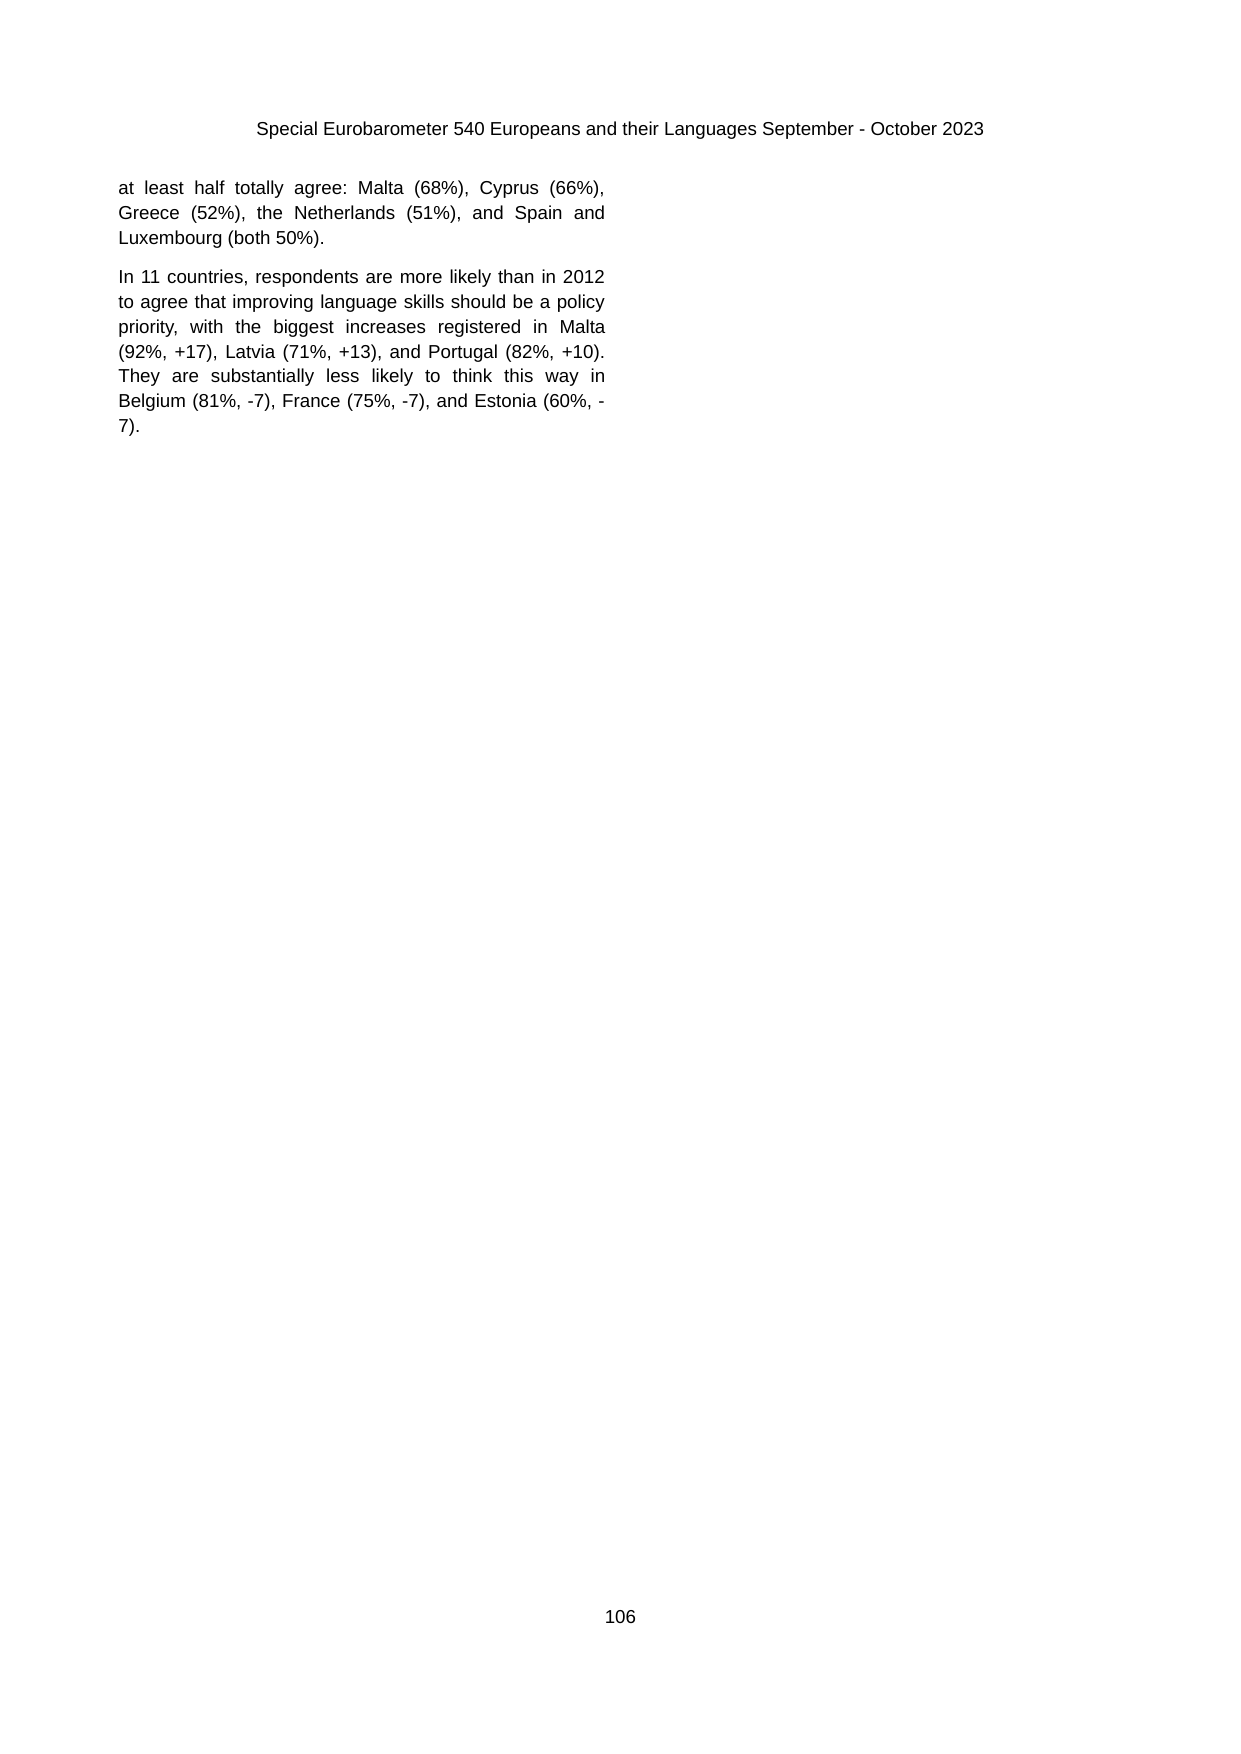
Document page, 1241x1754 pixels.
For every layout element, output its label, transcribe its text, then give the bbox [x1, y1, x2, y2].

text at least half totally agree: Malta (68%), Cyprus (66%), Greece (52%), the Netherlands (51%), and Spain and Luxembourg (both 50%). [118, 177, 605, 248]
text In 11 countries, respondents are more likely than in 2012 to agree that improving language skills should be a policy priority, with the biggest increases registered in Malta (92%, +17), Latvia (71%, +13), and Portugal (82%, +10). They are substantially less likely to think this way in Belgium (81%, -7), France (75%, -7), and Estonia (60%, -7). [118, 266, 605, 436]
